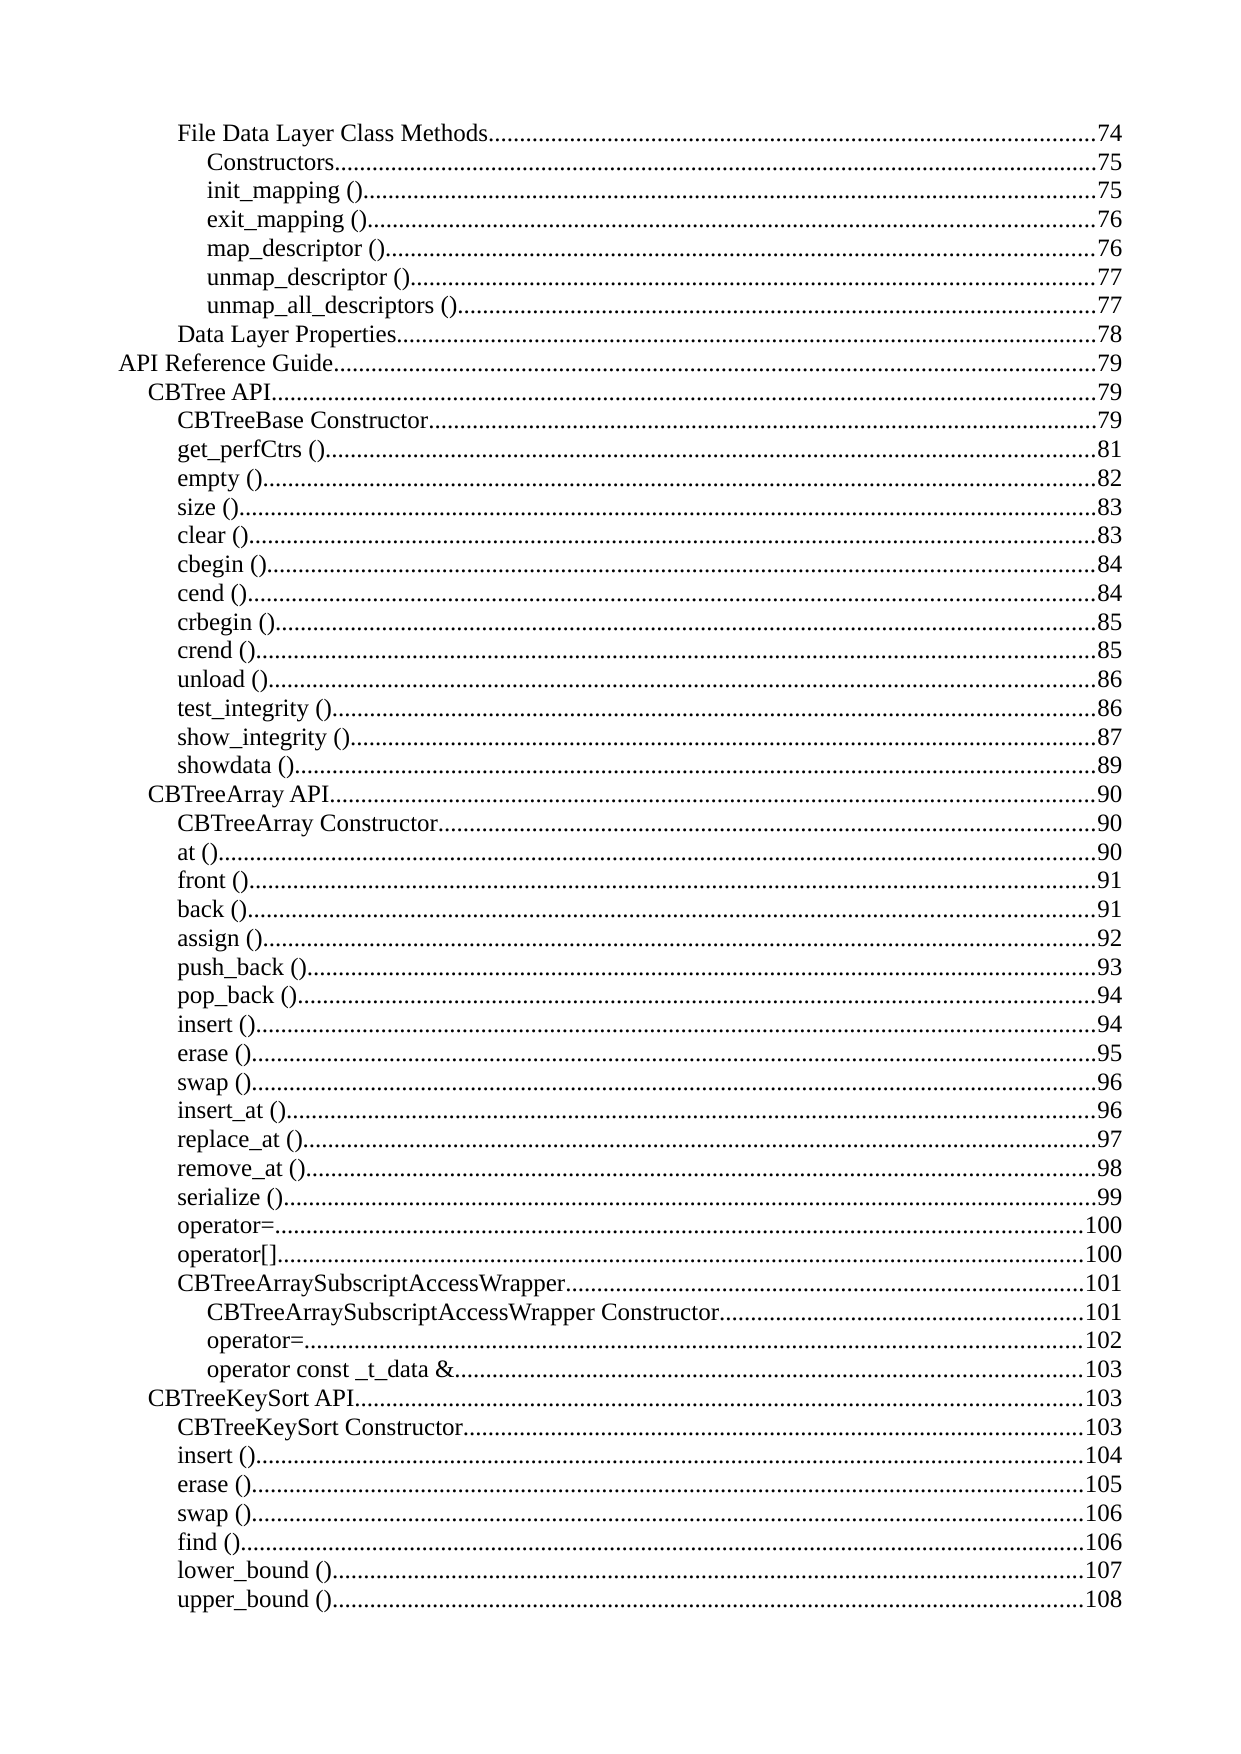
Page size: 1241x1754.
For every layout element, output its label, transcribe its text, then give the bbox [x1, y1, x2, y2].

text erase () 105 [177, 1469, 1122, 1498]
text exit_mapping () 76 [207, 204, 1122, 233]
text init_mapping () 75 [207, 176, 1122, 204]
text swap () 96 [177, 1067, 1122, 1096]
text CBTreeBase Constructor 79 [177, 406, 1122, 434]
text unload () 86 [177, 664, 1122, 693]
text replace_at () 97 [177, 1124, 1122, 1153]
text operator[] 100 [177, 1239, 1122, 1268]
text unmap_all_descriptors () 77 [207, 291, 1122, 319]
text File Data Layer Class Methods 74 [177, 118, 1122, 147]
text operator const _t_data & 103 [207, 1354, 1122, 1383]
text assign () 92 [177, 923, 1122, 952]
text crbegin () 85 [177, 607, 1122, 636]
text size () 83 [177, 492, 1122, 521]
text CBTreeArray API 90 [148, 779, 1122, 808]
text upper_bound () 108 [177, 1584, 1122, 1613]
text pop_back () 94 [177, 981, 1122, 1009]
text Constructors 75 [207, 147, 1122, 176]
text map_descriptor () 76 [207, 233, 1122, 262]
text API Reference Guide 79 [118, 348, 1122, 377]
text push_back () 93 [177, 952, 1122, 981]
text insert () 104 [177, 1441, 1122, 1469]
text CBTreeArraySubscriptAccessWrapper Constructor 101 [207, 1297, 1122, 1326]
text find () 106 [177, 1527, 1122, 1556]
text showdata () 89 [177, 751, 1122, 779]
text empty () 82 [177, 463, 1122, 492]
text front () 91 [177, 866, 1122, 894]
text clear () 83 [177, 521, 1122, 549]
text lower_bound () 107 [177, 1556, 1122, 1584]
text Data Layer Properties 78 [177, 319, 1122, 348]
text get_perfCtrs () 81 [177, 434, 1122, 463]
text cbegin () 84 [177, 549, 1122, 578]
text operator= 100 [177, 1211, 1122, 1239]
text back () 91 [177, 894, 1122, 923]
text CBTree API 79 [148, 377, 1122, 406]
text insert () 94 [177, 1009, 1122, 1038]
text CBTreeArray Constructor 90 [177, 808, 1122, 837]
text serialize () 99 [177, 1182, 1122, 1211]
text remove_at () 98 [177, 1153, 1122, 1182]
text at () 90 [177, 837, 1122, 866]
text erase () 95 [177, 1038, 1122, 1067]
text swap () 106 [177, 1498, 1122, 1527]
text show_integrity () 87 [177, 722, 1122, 751]
text CBTreeArraySubscriptAccessWrapper 101 [177, 1268, 1122, 1297]
text crend () 85 [177, 636, 1122, 664]
text operator= 102 [207, 1326, 1122, 1354]
text insert_at () 96 [177, 1096, 1122, 1124]
text test_integrity () 86 [177, 693, 1122, 722]
text cend () 84 [177, 578, 1122, 607]
text CBTreeKeySort API 103 [148, 1383, 1122, 1412]
text CBTreeKeySort Constructor 103 [177, 1412, 1122, 1441]
text unmap_descriptor () 77 [207, 262, 1122, 291]
